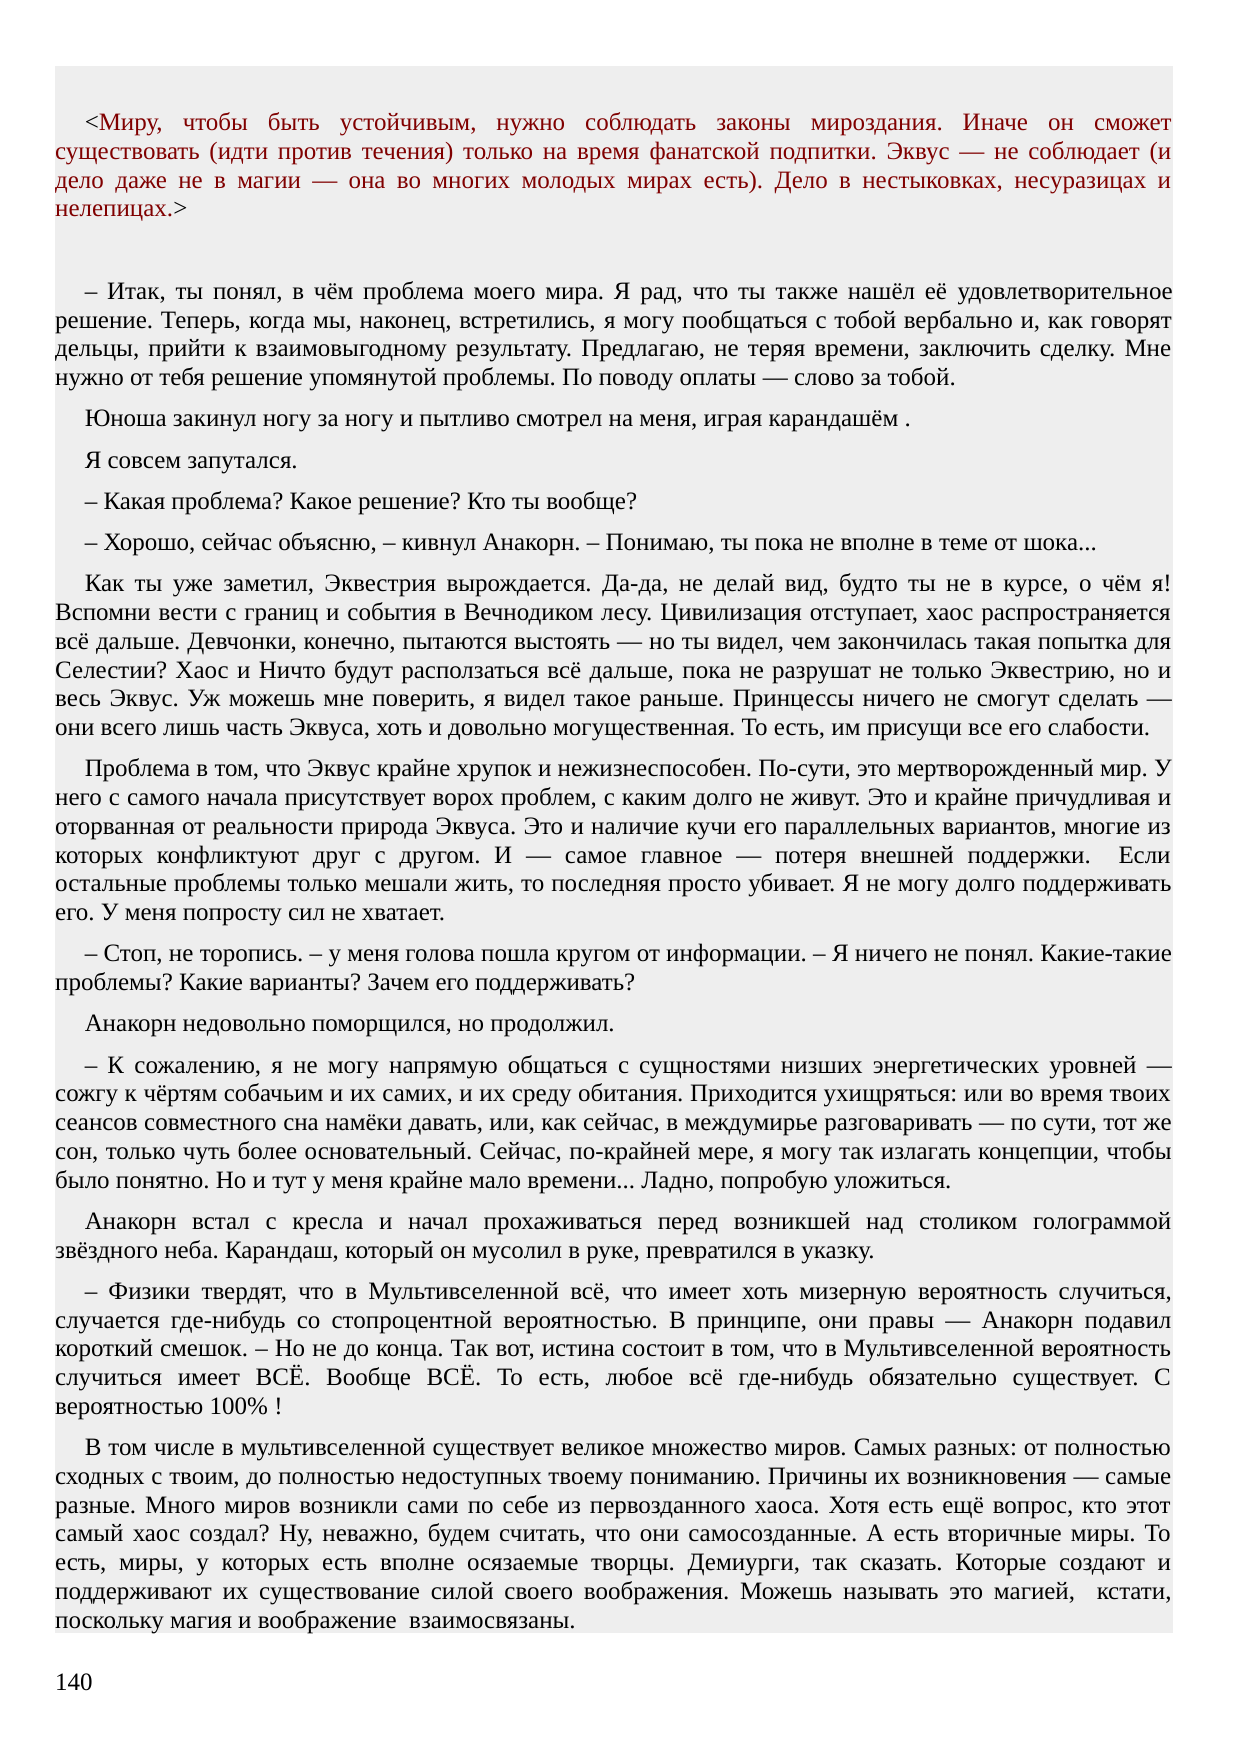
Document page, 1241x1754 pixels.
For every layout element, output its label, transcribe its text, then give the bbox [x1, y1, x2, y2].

text Юноша закинул ногу за ногу и пытливо смотрел на меня, играя карандашём . [55, 403, 1173, 432]
text – Стоп, не торопись. – у меня голова пошла кругом от информации. – Я ничего не понял. Какие-такие проблемы? Какие варианты? Зачем его поддерживать? [55, 938, 1173, 996]
text – Итак, ты понял, в чём проблема моего мира. Я рад, что ты также нашёл её удовлетворительное решение. Теперь, когда мы, наконец, встретились, я могу пообщаться с тобой вербально и, как говорят дельцы, прийти к взаимовыгодному результату. Предлагаю, не теряя времени, заключить сделку. Мне нужно от тебя решение упомянутой проблемы. По поводу оплаты — слово за тобой. [55, 276, 1173, 391]
text – Физики твердят, что в Мультивселенной всё, что имеет хоть мизерную вероятность случиться, случается где-нибудь со стопроцентной вероятностью. В принципе, они правы — Анакорн подавил короткий смешок. – Но не до конца. Так вот, истина состоит в том, что в Мультивселенной вероятность случиться имеет ВСЁ. Вообще ВСЁ. То есть, любое всё где-нибудь обязательно существует. С вероятностью 100% ! [55, 1276, 1173, 1420]
text <Миру, чтобы быть устойчивым, нужно соблюдать законы мироздания. Иначе он сможет существовать (идти против течения) только на время фанатской подпитки. Эквус — не соблюдает (и дело даже не в магии — она во многих молодых мирах есть). Дело в нестыковках, несуразицах и нелепицах.> [55, 107, 1173, 222]
text Проблема в том, что Эквус крайне хрупок и нежизнеспособен. По-сути, это мертворожденный мир. У него с самого начала присутствует ворох проблем, с каким долго не живут. Это и крайне причудливая и оторванная от реальности природа Эквуса. Это и наличие кучи его параллельных вариантов, многие из которых конфликтуют друг с другом. И — самое главное — потеря внешней поддержки. Если остальные проблемы только мешали жить, то последняя просто убивает. Я не могу долго поддерживать его. У меня попросту сил не хватает. [55, 753, 1173, 926]
text Как ты уже заметил, Эквестрия вырождается. Да-да, не делай вид, будто ты не в курсе, о чём я! Вспомни вести с границ и события в Вечнодиком лесу. Цивилизация отступает, хаос распространяется всё дальше. Девчонки, конечно, пытаются выстоять — но ты видел, чем закончилась такая попытка для Селестии? Хаос и Ничто будут расползаться всё дальше, пока не разрушат не только Эквестрию, но и весь Эквус. Уж можешь мне поверить, я видел такое раньше. Принцессы ничего не смогут сделать — они всего лишь часть Эквуса, хоть и довольно могущественная. То есть, им присущи все его слабости. [55, 568, 1173, 741]
text – К сожалению, я не могу напрямую общаться с сущностями низших энергетических уровней — сожгу к чёртям собачьим и их самих, и их среду обитания. Приходится ухищряться: или во время твоих сеансов совместного сна намёки давать, или, как сейчас, в междумирье разговаривать — по сути, тот же сон, только чуть более основательный. Сейчас, по-крайней мере, я могу так излагать концепции, чтобы было понятно. Но и тут у меня крайне мало времени... Ладно, попробую уложиться. [55, 1050, 1173, 1193]
text – Какая проблема? Какое решение? Кто ты вообще? [55, 486, 1173, 515]
text – Хорошо, сейчас объясню, – кивнул Анакорн. – Понимаю, ты пока не вполне в теме от шока... [55, 527, 1173, 556]
text Я совсем запутался. [55, 445, 1173, 473]
text В том числе в мультивселенной существует великое множество миров. Самых разных: от полностью сходных с твоим, до полностью недоступных твоему пониманию. Причины их возникновения — самые разные. Много миров возникли сами по себе из первозданного хаоса. Хотя есть ещё вопрос, кто этот самый хаос создал? Ну, неважно, будем считать, что они самосозданные. А есть вторичные миры. То есть, миры, у которых есть вполне осязаемые творцы. Демиурги, так сказать. Которые создают и поддерживают их существование силой своего воображения. Можешь называть это магией, кстати, поскольку магия и воображение взаимосвязаны. [55, 1432, 1173, 1633]
text Анакорн встал с кресла и начал прохаживаться перед возникшей над столиком голограммой звёздного неба. Карандаш, который он мусолил в руке, превратился в указку. [55, 1206, 1173, 1263]
text Анакорн недовольно поморщился, но продолжил. [55, 1008, 1173, 1037]
